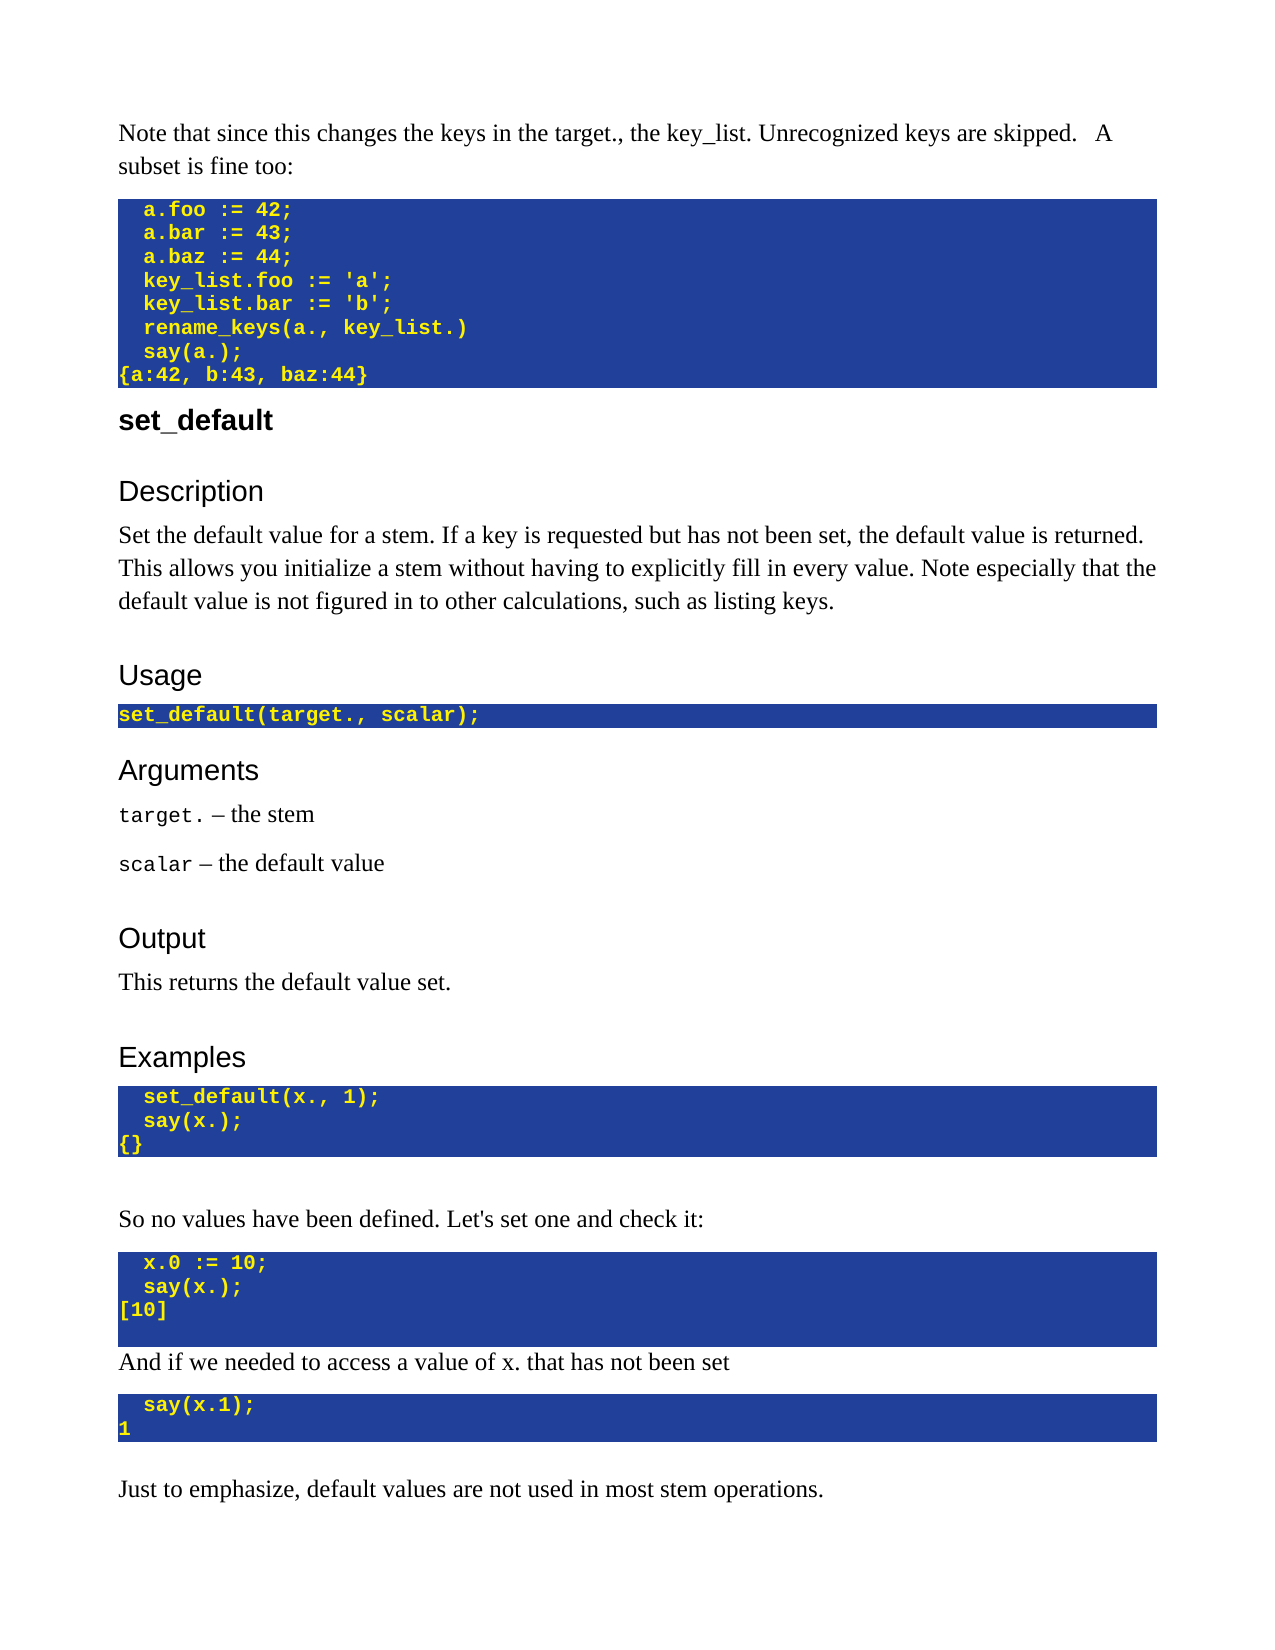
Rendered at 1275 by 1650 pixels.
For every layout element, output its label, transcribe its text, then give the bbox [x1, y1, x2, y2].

text say(a.); [118, 341, 1157, 364]
text 1 [118, 1418, 1157, 1442]
text a.baz := 44; [118, 246, 1157, 270]
text say(x.1); [118, 1394, 1157, 1418]
text say(x.); [118, 1276, 1157, 1299]
text This returns the default value set. [118, 967, 1157, 996]
text [10] [118, 1299, 1157, 1323]
subtitle set_default [118, 402, 1157, 436]
text scalar – the default value [118, 848, 1157, 877]
text rename_keys(a., key_list.) [118, 317, 1157, 341]
subtitle Output [118, 921, 1157, 955]
text set_default(x., 1); [118, 1086, 1157, 1109]
text set_default(target., scalar); [118, 704, 1157, 728]
subtitle Usage [118, 658, 1157, 692]
subtitle Description [118, 474, 1157, 507]
text target. – the stem [118, 799, 1157, 829]
subtitle Examples [118, 1040, 1157, 1073]
text Set the default value for a stem. If a key is requested but has not been set, the default value is returned. This allows you initialize a stem without having to explicitly fill in every value. Note especially that the default value is not figured in to other calculations, such as listing keys. [118, 520, 1157, 614]
text key_list.bar := 'b'; [118, 293, 1157, 317]
text {a:42, b:43, baz:44} [118, 364, 1157, 388]
subtitle Arguments [118, 753, 1157, 787]
text So no values have been defined. Let's set one and check it: [118, 1204, 1157, 1233]
text Note that since this changes the keys in the target., the key_list. Unrecognized keys are skipped. A subset is fine too: [118, 118, 1157, 180]
text {} [118, 1133, 1157, 1157]
text say(x.); [118, 1109, 1157, 1133]
text x.0 := 10; [118, 1252, 1157, 1276]
text And if we needed to access a value of x. that has not been set [118, 1347, 1157, 1375]
text key_list.foo := 'a'; [118, 270, 1157, 293]
text Just to emphasize, default values are not used in most stem operations. [118, 1442, 1157, 1503]
text a.bar := 43; [118, 222, 1157, 246]
text a.foo := 42; [118, 199, 1157, 222]
